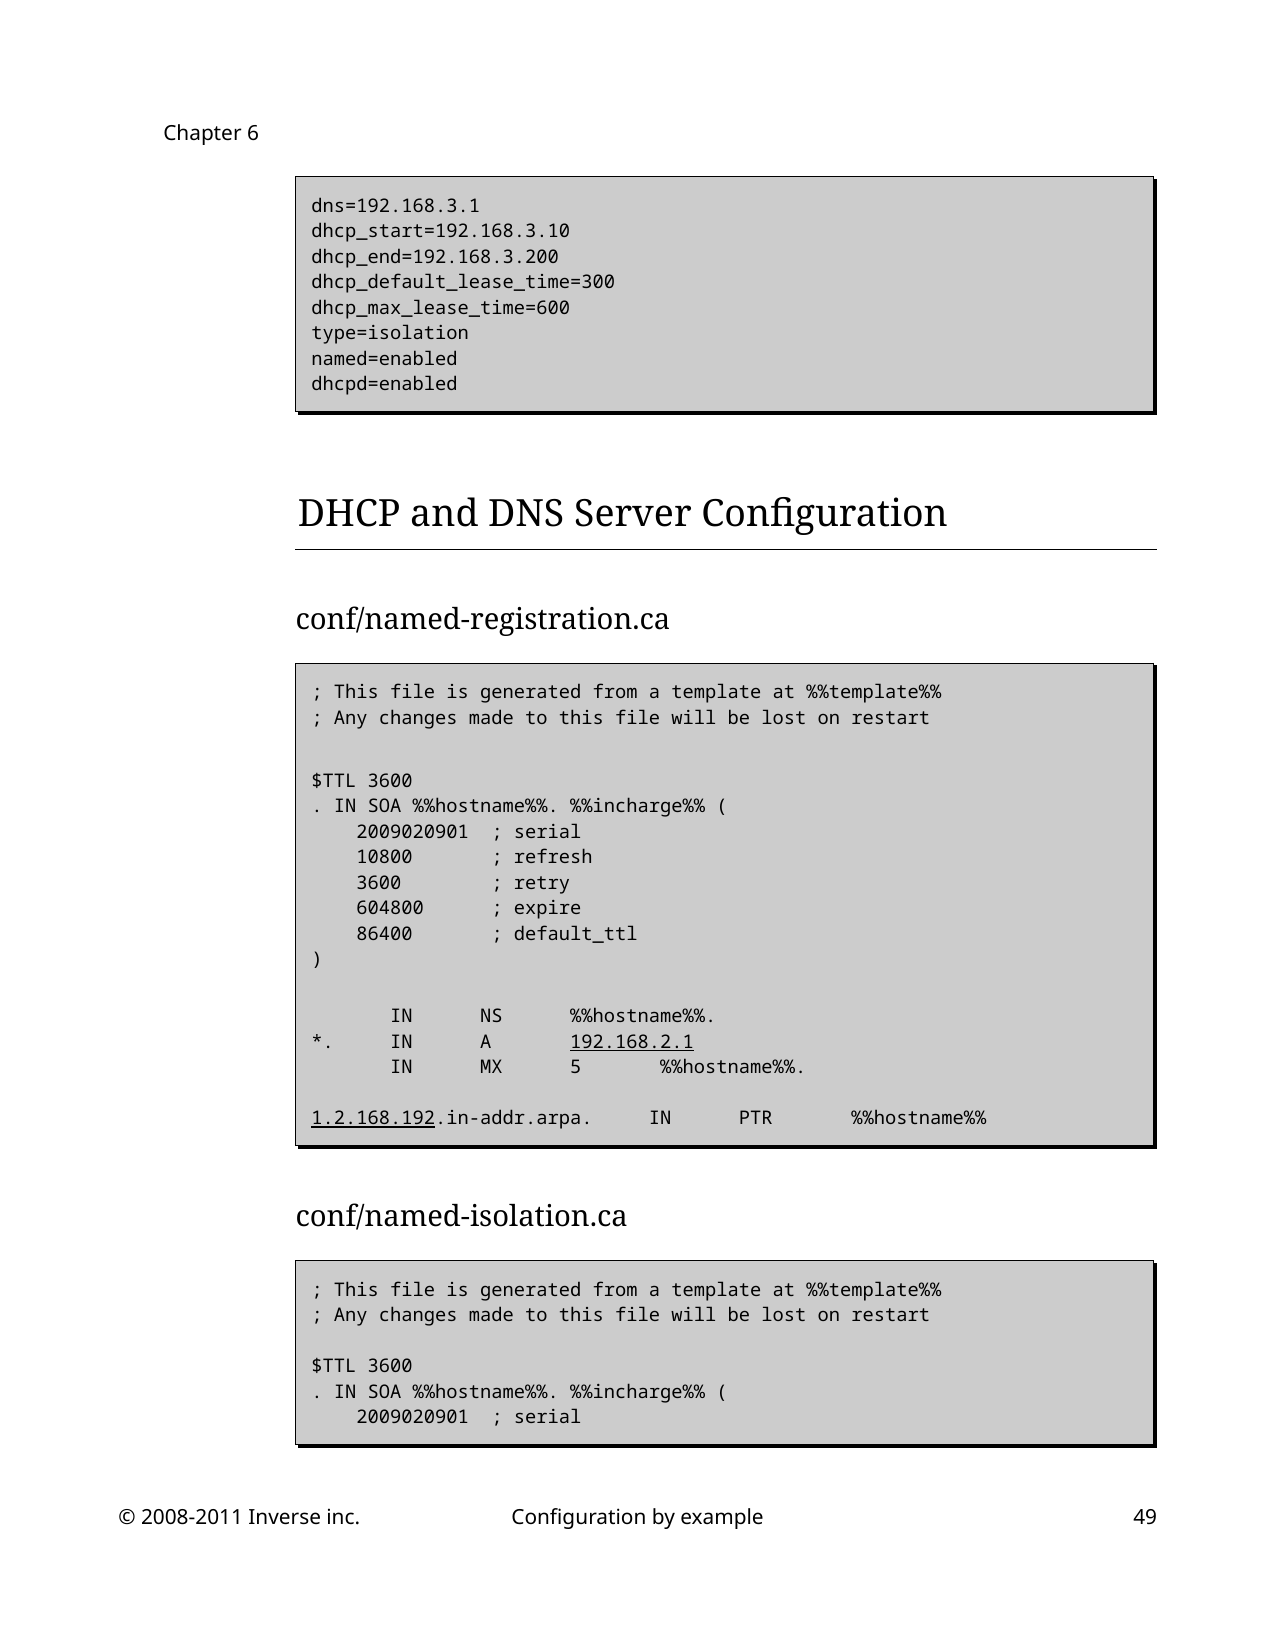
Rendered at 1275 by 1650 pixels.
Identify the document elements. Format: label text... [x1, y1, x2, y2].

subtitle conf/named-registration.ca [295, 598, 1157, 638]
text ; This file is generated from a template at %%template%% ; Any changes made to this file will be lost on restart $TTL 3600 . IN SOA %%hostname%%. %%incharge%% ( 2009020901 ; serial [296, 1261, 1153, 1444]
text ; This file is generated from a template at %%template%% ; Any changes made to this file will be lost on restart [296, 664, 1153, 719]
subtitle conf/named-isolation.ca [295, 1196, 1157, 1235]
text IN NS %%hostname%%. *. IN A 192.168.2.1 IN MX 5 %%hostname%%. 1.2.168.192.in-addr.arpa. IN PTR %%hostname%% [296, 961, 1153, 1145]
subtitle DHCP and DNS Server Configuration [295, 486, 1157, 549]
text $TTL 3600 . IN SOA %%hostname%%. %%incharge%% ( 2009020901 ; serial 10800 ; refresh 3600 ; retry 604800 ; expire 86400 ; default_ttl ) [296, 751, 1153, 961]
text dns=192.168.3.1 dhcp_start=192.168.3.10 dhcp_end=192.168.3.200 dhcp_default_lease_time=300 dhcp_max_lease_time=600 type=isolation named=enabled dhcpd=enabled [296, 177, 1153, 411]
